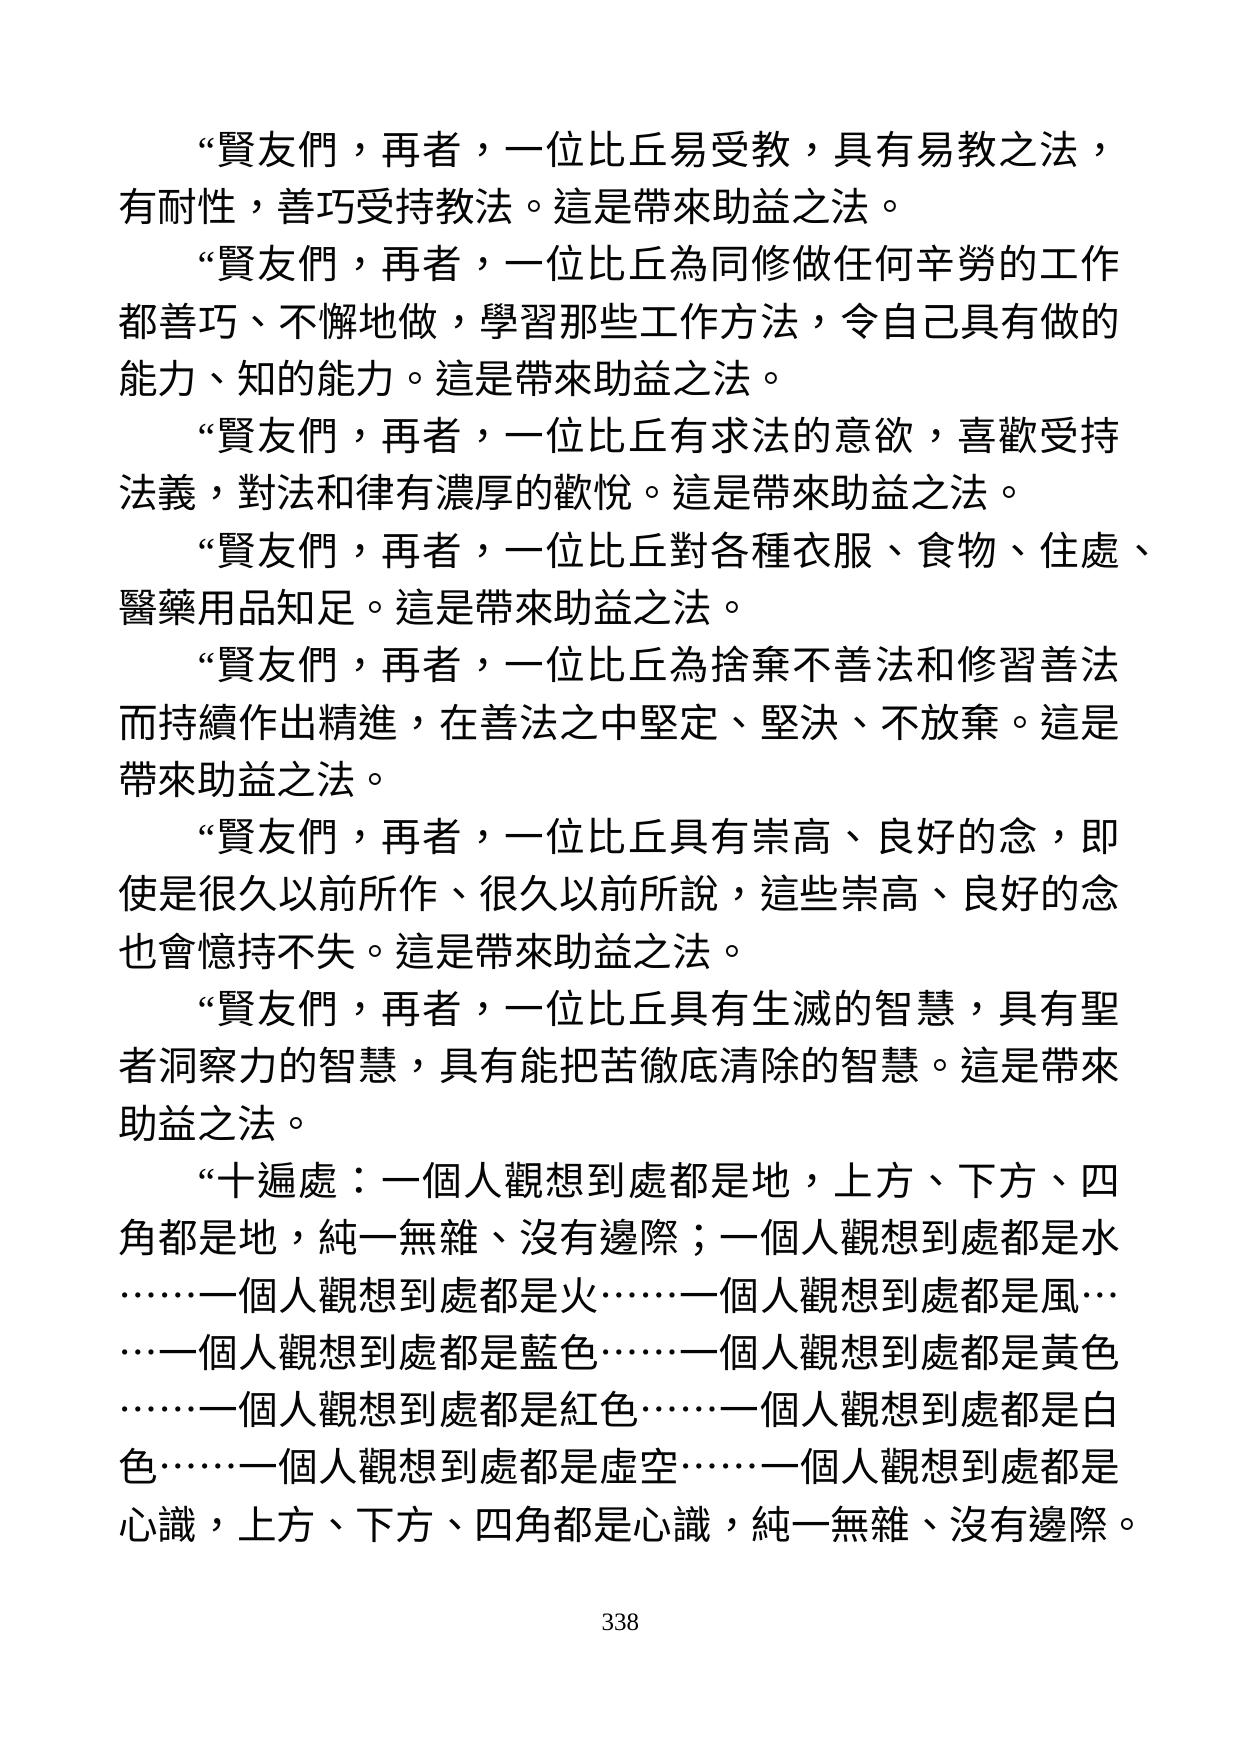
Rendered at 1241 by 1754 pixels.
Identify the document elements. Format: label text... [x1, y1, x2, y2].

text “十遍處：一個人觀想到處都是地，上方、下方、四角都是地，純一無雜、沒有邊際；一個人觀想到處都是水……一個人觀想到處都是火……一個人觀想到處都是風……一個人觀想到處都是藍色……一個人觀想到處都是黃色……一個人觀想到處都是紅色……一個人觀想到處都是白色……一個人觀想到處都是虛空……一個人觀想到處都是心識，上方、下方、四角都是心識，純一無雜、沒有邊際。 [118, 1149, 1122, 1550]
text “賢友們，再者，一位比丘有求法的意欲，喜歡受持法義，對法和律有濃厚的歡悅。這是帶來助益之法。 [118, 404, 1122, 519]
text “賢友們，再者，一位比丘具有崇高、良好的念，即使是很久以前所作、很久以前所說，這些崇高、良好的念也會憶持不失。這是帶來助益之法。 [118, 806, 1122, 977]
text “賢友們，再者，一位比丘為同修做任何辛勞的工作都善巧、不懈地做，學習那些工作方法，令自己具有做的能力、知的能力。這是帶來助益之法。 [118, 233, 1122, 404]
text “賢友們，再者，一位比丘對各種衣服、食物、住處、醫藥用品知足。這是帶來助益之法。 [118, 519, 1122, 634]
text “賢友們，再者，一位比丘為捨棄不善法和修習善法而持續作出精進，在善法之中堅定、堅決、不放棄。這是帶來助益之法。 [118, 634, 1122, 806]
text “賢友們，再者，一位比丘具有生滅的智慧，具有聖者洞察力的智慧，具有能把苦徹底清除的智慧。這是帶來助益之法。 [118, 977, 1122, 1149]
text “賢友們，再者，一位比丘易受教，具有易教之法，有耐性，善巧受持教法。這是帶來助益之法。 [118, 118, 1122, 233]
